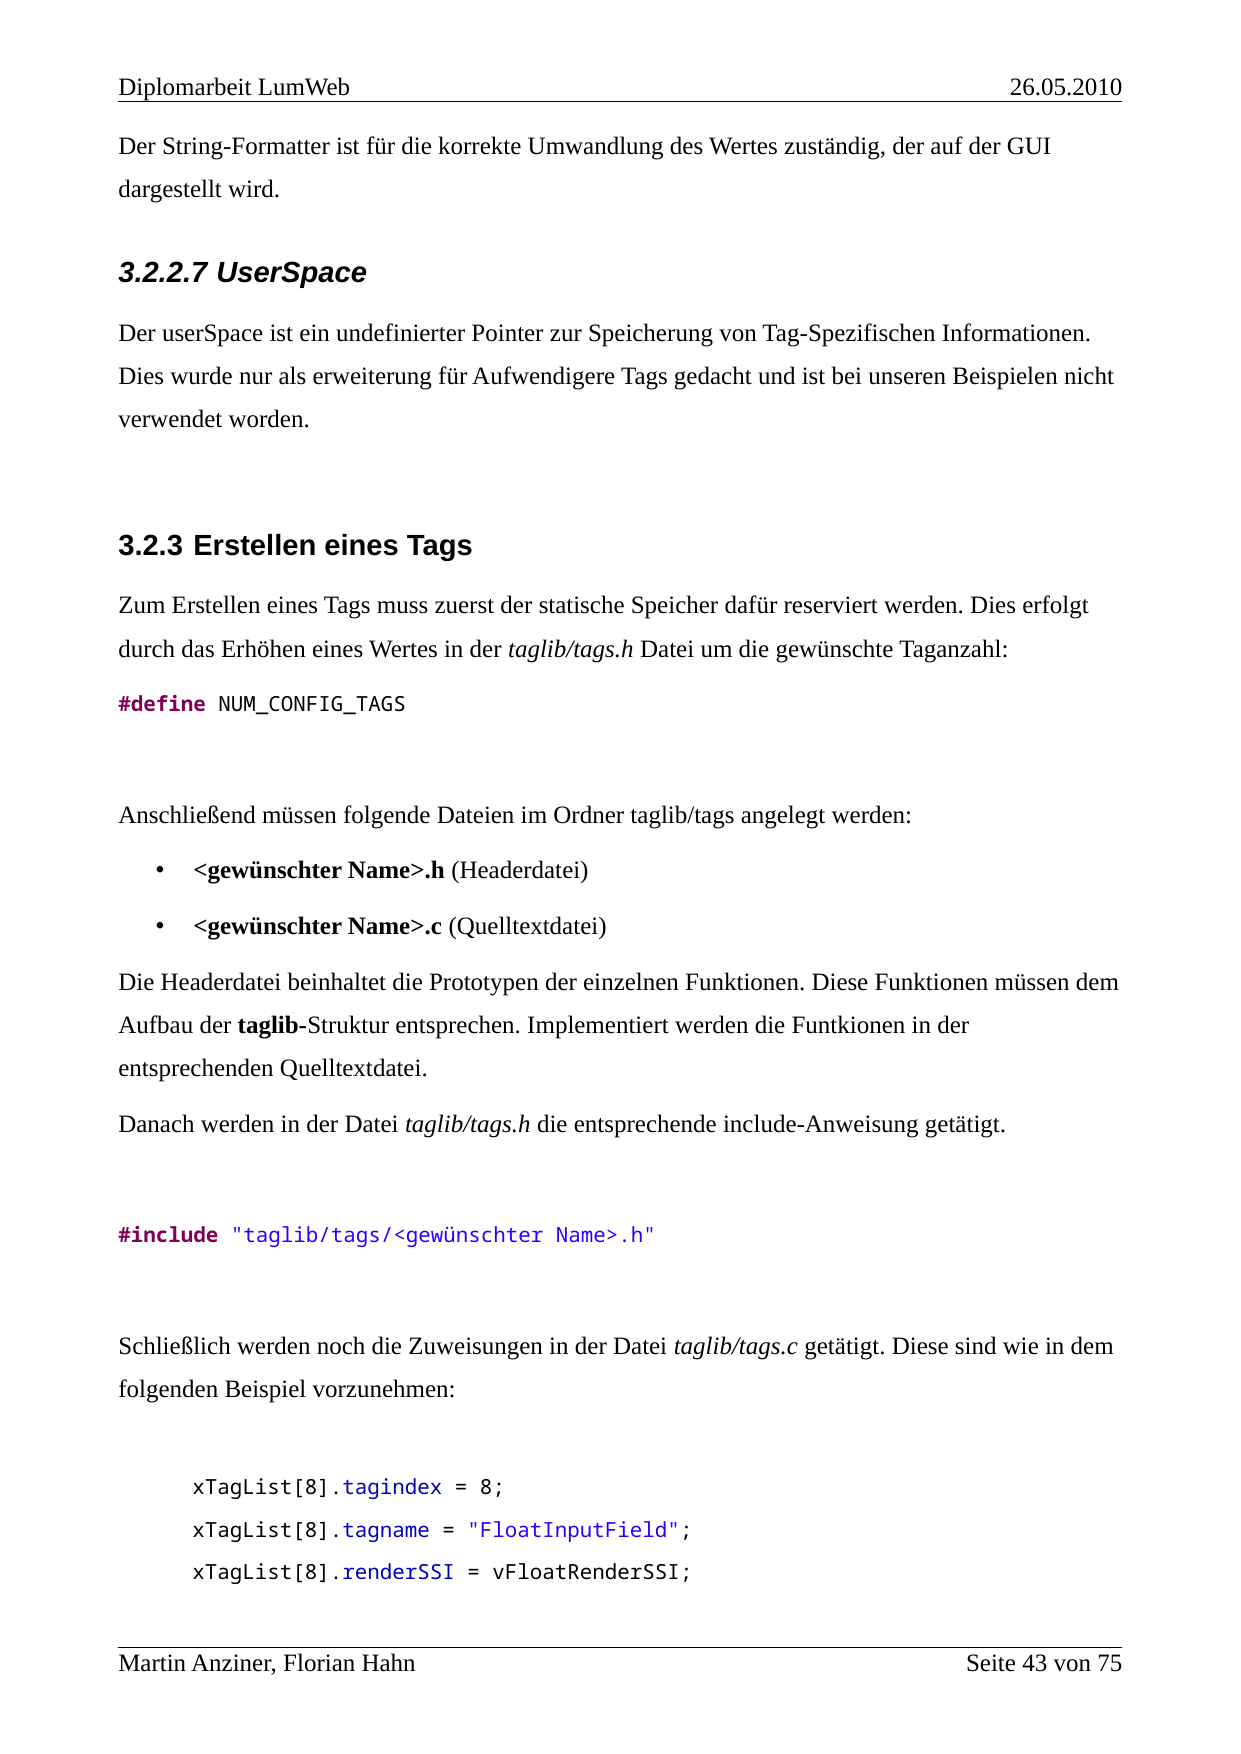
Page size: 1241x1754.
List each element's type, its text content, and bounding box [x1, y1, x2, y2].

text xTagList[8].tagindex = 8; [118, 1472, 1122, 1501]
text Anschließend müssen folgende Dateien im Ordner taglib/tags angelegt werden: [118, 800, 1122, 829]
subtitle Erstellen eines Tags [118, 528, 1122, 561]
subtitle UserSpace [118, 255, 1122, 288]
list <gewünschter Name>.h (Headerdatei) [156, 856, 1122, 884]
text Die Headerdatei beinhaltet die Prototypen der einzelnen Funktionen. Diese Funktionen müssen dem Aufbau der taglib-Struktur entsprechen. Implementiert werden die Funtkionen in der entsprechenden Quelltextdatei. [118, 967, 1122, 1082]
text Schließlich werden noch die Zuweisungen in der Datei taglib/tags.c getätigt. Diese sind wie in dem folgenden Beispiel vorzunehmen: [118, 1331, 1122, 1403]
text Der String-Formatter ist für die korrekte Umwandlung des Wertes zuständig, der auf der GUI dargestellt wird. [118, 131, 1122, 203]
text #include "taglib/tags/<gewünschter Name>.h" [118, 1220, 1122, 1248]
text Zum Erstellen eines Tags muss zuerst der statische Speicher dafür reserviert werden. Dies erfolgt durch das Erhöhen eines Wertes in der taglib/tags.h Datei um die gewünschte Taganzahl: [118, 591, 1122, 662]
text xTagList[8].renderSSI = vFloatRenderSSI; [118, 1557, 1122, 1586]
text #define NUM_CONFIG_TAGS [118, 689, 1122, 718]
list <gewünschter Name>.c (Quelltextdatei) [156, 911, 1122, 940]
text xTagList[8].tagname = "FloatInputField"; [118, 1515, 1122, 1543]
text Der userSpace ist ein undefinierter Pointer zur Speicherung von Tag-Spezifischen Informationen. Dies wurde nur als erweiterung für Aufwendigere Tags gedacht und ist bei unseren Beispielen nicht verwendet worden. [118, 318, 1122, 476]
text Danach werden in der Datei taglib/tags.h die entsprechende include-Anweisung getätigt. [118, 1109, 1122, 1137]
